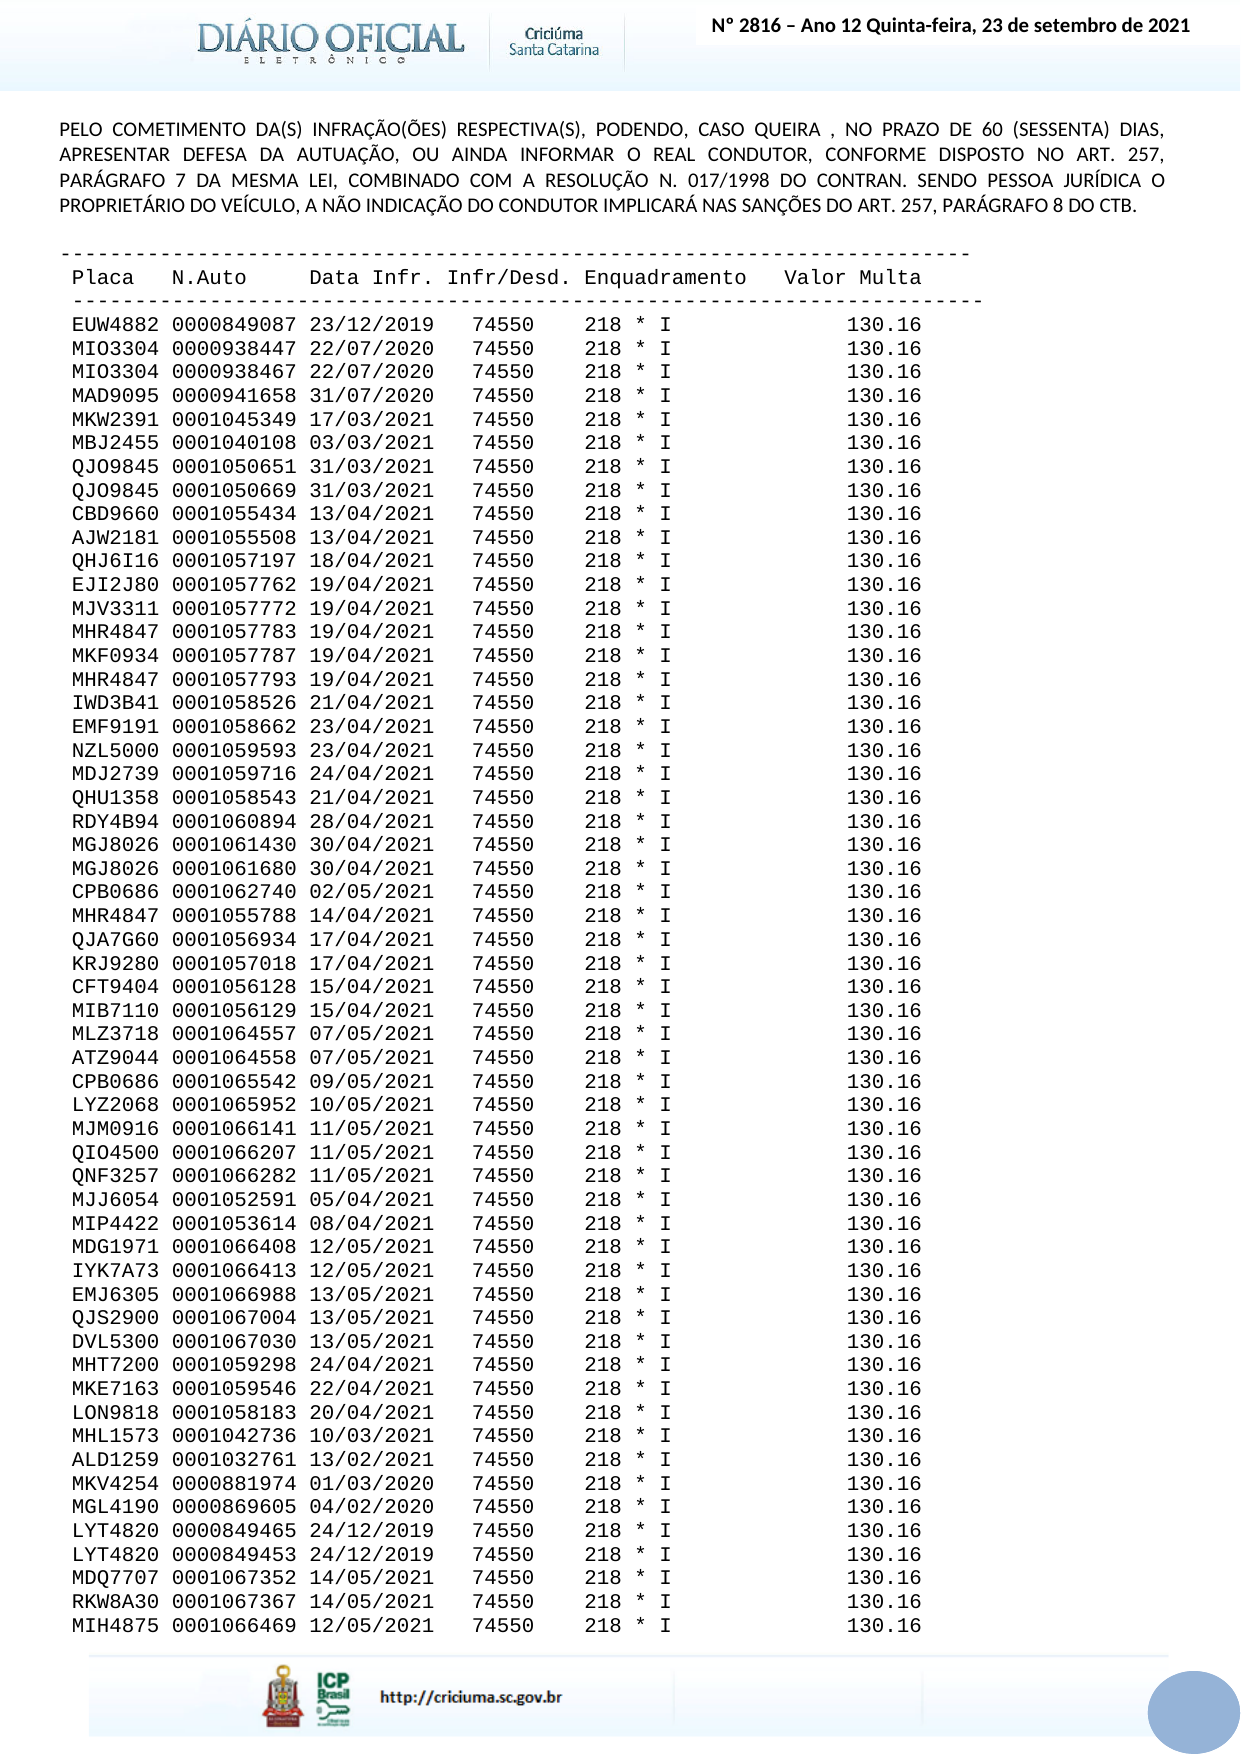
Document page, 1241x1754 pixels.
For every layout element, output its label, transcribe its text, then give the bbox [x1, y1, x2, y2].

text LYZ2068 0001065952 10/05/2021 74550 218 * I 130.16 [59, 1094, 1167, 1118]
text LON9818 0001058183 20/04/2021 74550 218 * I 130.16 [59, 1402, 1167, 1425]
text MDG1971 0001066408 12/05/2021 74550 218 * I 130.16 [59, 1236, 1167, 1260]
text MJV3311 0001057772 19/04/2021 74550 218 * I 130.16 [59, 598, 1167, 621]
text DVL5300 0001067030 13/05/2021 74550 218 * I 130.16 [59, 1331, 1167, 1354]
text MDQ7707 0001067352 14/05/2021 74550 218 * I 130.16 [59, 1567, 1167, 1591]
text QIO4500 0001066207 11/05/2021 74550 218 * I 130.16 [59, 1142, 1167, 1165]
text MIP4422 0001053614 08/04/2021 74550 218 * I 130.16 [59, 1213, 1167, 1236]
text MDJ2739 0001059716 24/04/2021 74550 218 * I 130.16 [59, 763, 1167, 787]
text RKW8A30 0001067367 14/05/2021 74550 218 * I 130.16 [59, 1591, 1167, 1614]
text IYK7A73 0001066413 12/05/2021 74550 218 * I 130.16 [59, 1260, 1167, 1283]
text QJA7G60 0001056934 17/04/2021 74550 218 * I 130.16 [59, 929, 1167, 952]
text QHU1358 0001058543 21/04/2021 74550 218 * I 130.16 [59, 787, 1167, 811]
text MIB7110 0001056129 15/04/2021 74550 218 * I 130.16 [59, 1000, 1167, 1023]
text MJM0916 0001066141 11/05/2021 74550 218 * I 130.16 [59, 1118, 1167, 1142]
text MKW2391 0001045349 17/03/2021 74550 218 * I 130.16 [59, 409, 1167, 432]
text QJS2900 0001067004 13/05/2021 74550 218 * I 130.16 [59, 1307, 1167, 1331]
text MKV4254 0000881974 01/03/2020 74550 218 * I 130.16 [59, 1473, 1167, 1496]
text LYT4820 0000849465 24/12/2019 74550 218 * I 130.16 [59, 1520, 1167, 1544]
text ------------------------------------------------------------------------- [59, 290, 1167, 314]
text MHR4847 0001057783 19/04/2021 74550 218 * I 130.16 [59, 621, 1167, 645]
text EMJ6305 0001066988 13/05/2021 74550 218 * I 130.16 [59, 1283, 1167, 1307]
text CBD9660 0001055434 13/04/2021 74550 218 * I 130.16 [59, 503, 1167, 527]
text QJO9845 0001050669 31/03/2021 74550 218 * I 130.16 [59, 479, 1167, 503]
text CPB0686 0001062740 02/05/2021 74550 218 * I 130.16 [59, 882, 1167, 905]
text MKF0934 0001057787 19/04/2021 74550 218 * I 130.16 [59, 645, 1167, 669]
text RDY4B94 0001060894 28/04/2021 74550 218 * I 130.16 [59, 811, 1167, 834]
text MHT7200 0001059298 24/04/2021 74550 218 * I 130.16 [59, 1354, 1167, 1378]
text QHJ6I16 0001057197 18/04/2021 74550 218 * I 130.16 [59, 551, 1167, 574]
text MGJ8026 0001061680 30/04/2021 74550 218 * I 130.16 [59, 858, 1167, 882]
text QJO9845 0001050651 31/03/2021 74550 218 * I 130.16 [59, 456, 1167, 479]
text PELO COMETIMENTO DA(S) INFRAÇÃO(ÕES) RESPECTIVA(S), PODENDO, CASO QUEIRA , NO PRAZO DE 60 (SESSENTA) DIAS, APRESENTAR DEFESA DA AUTUAÇÃO, OU AINDA INFORMAR O REAL CONDUTOR, CONFORME DISPOSTO NO ART. 257, PARÁGRAFO 7 DA MESMA LEI, COMBINADO COM A RESOLUÇÃO N. 017/1998 DO CONTRAN. SENDO PESSOA JURÍDICA O PROPRIETÁRIO DO VEÍCULO, A NÃO INDICAÇÃO DO CONDUTOR IMPLICARÁ NAS SANÇÕES DO ART. 257, PARÁGRAFO 8 DO CTB. [59, 116, 1167, 218]
text MLZ3718 0001064557 07/05/2021 74550 218 * I 130.16 [59, 1023, 1167, 1047]
text Placa N.Auto Data Infr. Infr/Desd. Enquadramento Valor Multa [59, 267, 1167, 290]
text MAD9095 0000941658 31/07/2020 74550 218 * I 130.16 [59, 385, 1167, 409]
text MHL1573 0001042736 10/03/2021 74550 218 * I 130.16 [59, 1425, 1167, 1449]
text MGL4190 0000869605 04/02/2020 74550 218 * I 130.16 [59, 1496, 1167, 1520]
text AJW2181 0001055508 13/04/2021 74550 218 * I 130.16 [59, 527, 1167, 551]
text CPB0686 0001065542 09/05/2021 74550 218 * I 130.16 [59, 1071, 1167, 1094]
text EJI2J80 0001057762 19/04/2021 74550 218 * I 130.16 [59, 574, 1167, 598]
text MKE7163 0001059546 22/04/2021 74550 218 * I 130.16 [59, 1378, 1167, 1402]
text MHR4847 0001055788 14/04/2021 74550 218 * I 130.16 [59, 905, 1167, 929]
text MGJ8026 0001061430 30/04/2021 74550 218 * I 130.16 [59, 834, 1167, 858]
text MHR4847 0001057793 19/04/2021 74550 218 * I 130.16 [59, 669, 1167, 692]
text CFT9404 0001056128 15/04/2021 74550 218 * I 130.16 [59, 976, 1167, 1000]
text LYT4820 0000849453 24/12/2019 74550 218 * I 130.16 [59, 1544, 1167, 1567]
text ------------------------------------------------------------------------- [59, 243, 1167, 267]
text EUW4882 0000849087 23/12/2019 74550 218 * I 130.16 [59, 314, 1167, 338]
text MIO3304 0000938447 22/07/2020 74550 218 * I 130.16 [59, 338, 1167, 361]
text MBJ2455 0001040108 03/03/2021 74550 218 * I 130.16 [59, 432, 1167, 456]
text MIO3304 0000938467 22/07/2020 74550 218 * I 130.16 [59, 361, 1167, 385]
text MIH4875 0001066469 12/05/2021 74550 218 * I 130.16 [59, 1614, 1167, 1638]
text ALD1259 0001032761 13/02/2021 74550 218 * I 130.16 [59, 1449, 1167, 1473]
text ATZ9044 0001064558 07/05/2021 74550 218 * I 130.16 [59, 1047, 1167, 1071]
text IWD3B41 0001058526 21/04/2021 74550 218 * I 130.16 [59, 692, 1167, 716]
text EMF9191 0001058662 23/04/2021 74550 218 * I 130.16 [59, 716, 1167, 740]
text MJJ6054 0001052591 05/04/2021 74550 218 * I 130.16 [59, 1189, 1167, 1213]
text QNF3257 0001066282 11/05/2021 74550 218 * I 130.16 [59, 1165, 1167, 1189]
text NZL5000 0001059593 23/04/2021 74550 218 * I 130.16 [59, 740, 1167, 763]
text KRJ9280 0001057018 17/04/2021 74550 218 * I 130.16 [59, 952, 1167, 976]
